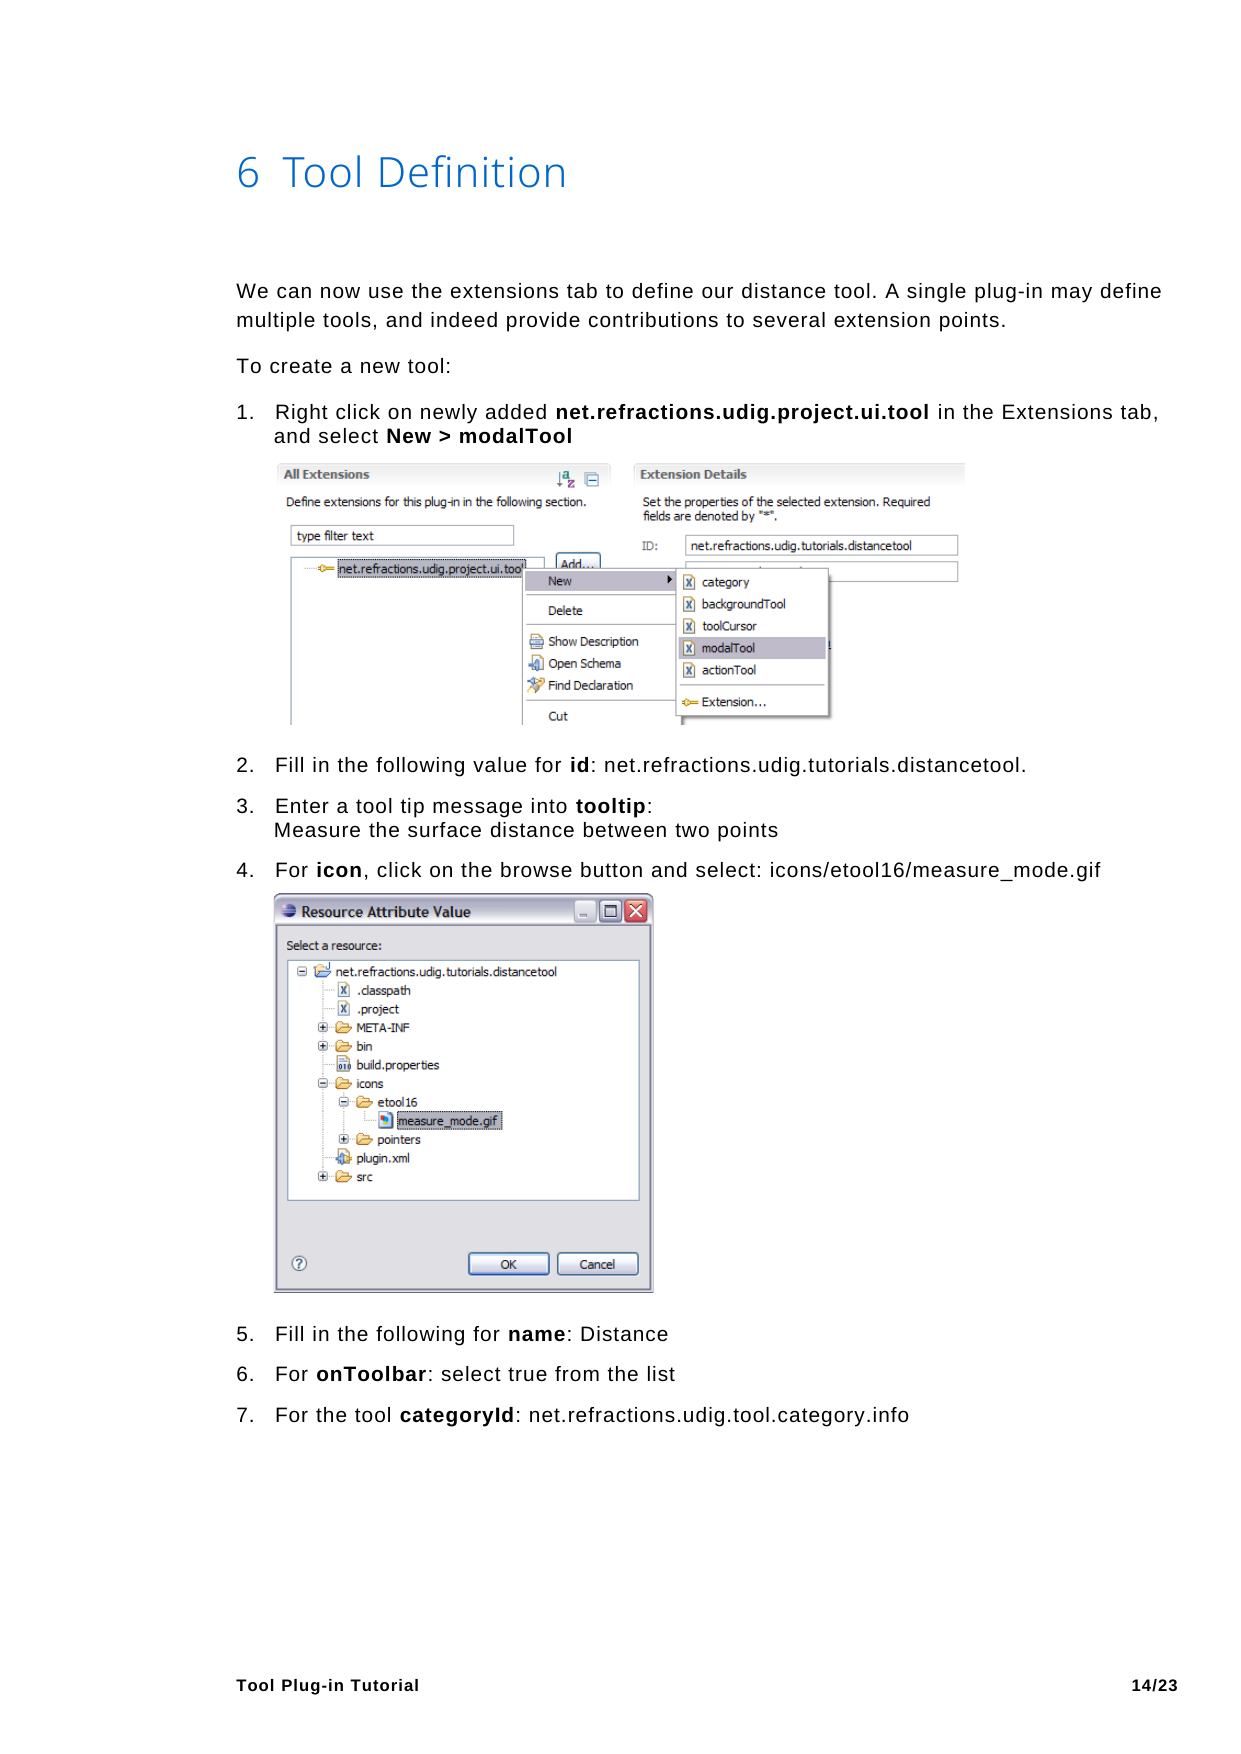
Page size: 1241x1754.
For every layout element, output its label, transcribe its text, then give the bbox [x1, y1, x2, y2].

list Fill in the following value for id: net.refractions.udig.tutorials.distancetool. [236, 753, 1181, 777]
subtitle Tool Definition [236, 143, 1181, 200]
picture [273, 893, 654, 1293]
list For the tool categoryId: net.refractions.udig.tool.category.info [236, 1403, 1181, 1427]
list For icon, click on the browse button and select: icons/etool16/measure_mode.gif [236, 858, 1181, 1305]
list Enter a tool tip message into tooltip: Measure the surface distance between two points [236, 793, 1181, 841]
list Fill in the following for name: Distance [236, 1321, 1181, 1345]
picture [273, 459, 966, 725]
list Right click on newly added net.refractions.udig.project.ui.tool in the Extensions tab, and select New > modalTool [236, 400, 1181, 736]
text We can now use the extensions tab to define our distance tool. A single plug-in may define multiple tools, and indeed provide contributions to several extension points. [236, 279, 1181, 332]
text To create a new tool: [236, 354, 1181, 378]
list For onToolbar: select true from the list [236, 1362, 1181, 1386]
